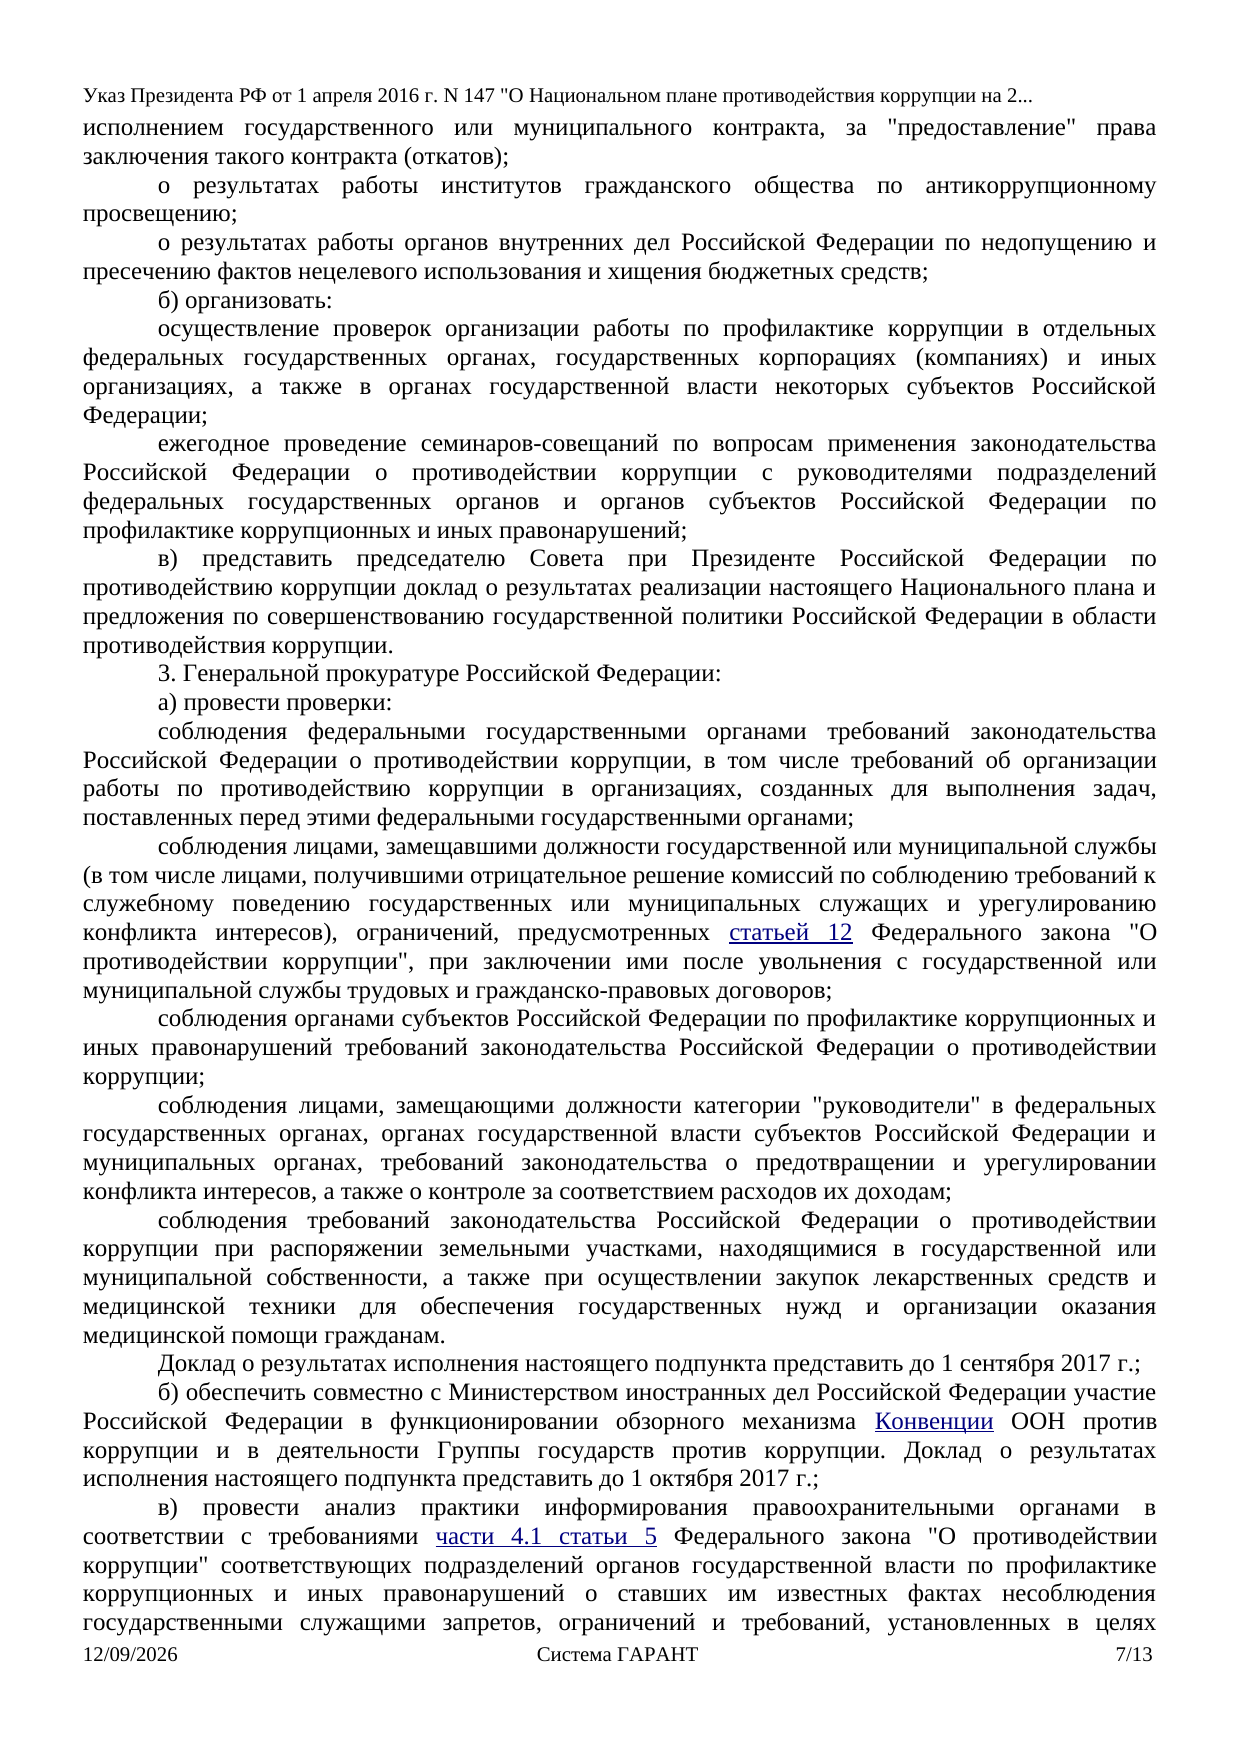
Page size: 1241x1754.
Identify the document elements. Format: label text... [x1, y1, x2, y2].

text о результатах работы органов внутренних дел Российской Федерации по недопущению и пресечению фактов нецелевого использования и хищения бюджетных средств; [83, 227, 1157, 285]
text осуществление проверок организации работы по профилактике коррупции в отдельных федеральных государственных органах, государственных корпорациях (компаниях) и иных организациях, а также в органах государственной власти некоторых субъектов Российской Федерации; [83, 313, 1157, 428]
text в) провести анализ практики информирования правоохранительными органами в соответствии с требованиями части 4.1 статьи 5 Федерального закона "О противодействии коррупции" соответствующих подразделений органов государственной власти по профилактике коррупционных и иных правонарушений о ставших им известных фактах несоблюдения государственными служащими запретов, ограничений и требований, установленных в целях [83, 1492, 1157, 1636]
text ежегодное проведение семинаров-совещаний по вопросам применения законодательства Российской Федерации о противодействии коррупции с руководителями подразделений федеральных государственных органов и органов субъектов Российской Федерации по профилактике коррупционных и иных правонарушений; [83, 428, 1157, 543]
text соблюдения лицами, замещающими должности категории "руководители" в федеральных государственных органах, органах государственной власти субъектов Российской Федерации и муниципальных органах, требований законодательства о предотвращении и урегулировании конфликта интересов, а также о контроле за соответствием расходов их доходам; [83, 1090, 1157, 1205]
text о результатах работы институтов гражданского общества по антикоррупционному просвещению; [83, 170, 1157, 227]
text 3. Генеральной прокуратуре Российской Федерации: [83, 658, 1157, 687]
text соблюдения требований законодательства Российской Федерации о противодействии коррупции при распоряжении земельными участками, находящимися в государственной или муниципальной собственности, а также при осуществлении закупок лекарственных средств и медицинской техники для обеспечения государственных нужд и организации оказания медицинской помощи гражданам. [83, 1205, 1157, 1348]
text соблюдения органами субъектов Российской Федерации по профилактике коррупционных и иных правонарушений требований законодательства Российской Федерации о противодействии коррупции; [83, 1003, 1157, 1090]
text б) организовать: [83, 285, 1157, 313]
text а) провести проверки: [83, 687, 1157, 716]
text соблюдения федеральными государственными органами требований законодательства Российской Федерации о противодействии коррупции, в том числе требований об организации работы по противодействию коррупции в организациях, созданных для выполнения задач, поставленных перед этими федеральными государственными органами; [83, 716, 1157, 831]
text Доклад о результатах исполнения настоящего подпункта представить до 1 сентября 2017 г.; [83, 1348, 1157, 1377]
text б) обеспечить совместно с Министерством иностранных дел Российской Федерации участие Российской Федерации в функционировании обзорного механизма Конвенции ООН против коррупции и в деятельности Группы государств против коррупции. Доклад о результатах исполнения настоящего подпункта представить до 1 октября 2017 г.; [83, 1377, 1157, 1492]
text в) представить председателю Совета при Президенте Российской Федерации по противодействию коррупции доклад о результатах реализации настоящего Национального плана и предложения по совершенствованию государственной политики Российской Федерации в области противодействия коррупции. [83, 543, 1157, 658]
text соблюдения лицами, замещавшими должности государственной или муниципальной службы (в том числе лицами, получившими отрицательное решение комиссий по соблюдению требований к служебному поведению государственных или муниципальных служащих и урегулированию конфликта интересов), ограничений, предусмотренных статьей 12 Федерального закона "О противодействии коррупции", при заключении ими после увольнения с государственной или муниципальной службы трудовых и гражданско-правовых договоров; [83, 831, 1157, 1003]
text исполнением государственного или муниципального контракта, за "предоставление" права заключения такого контракта (откатов); [83, 112, 1157, 170]
